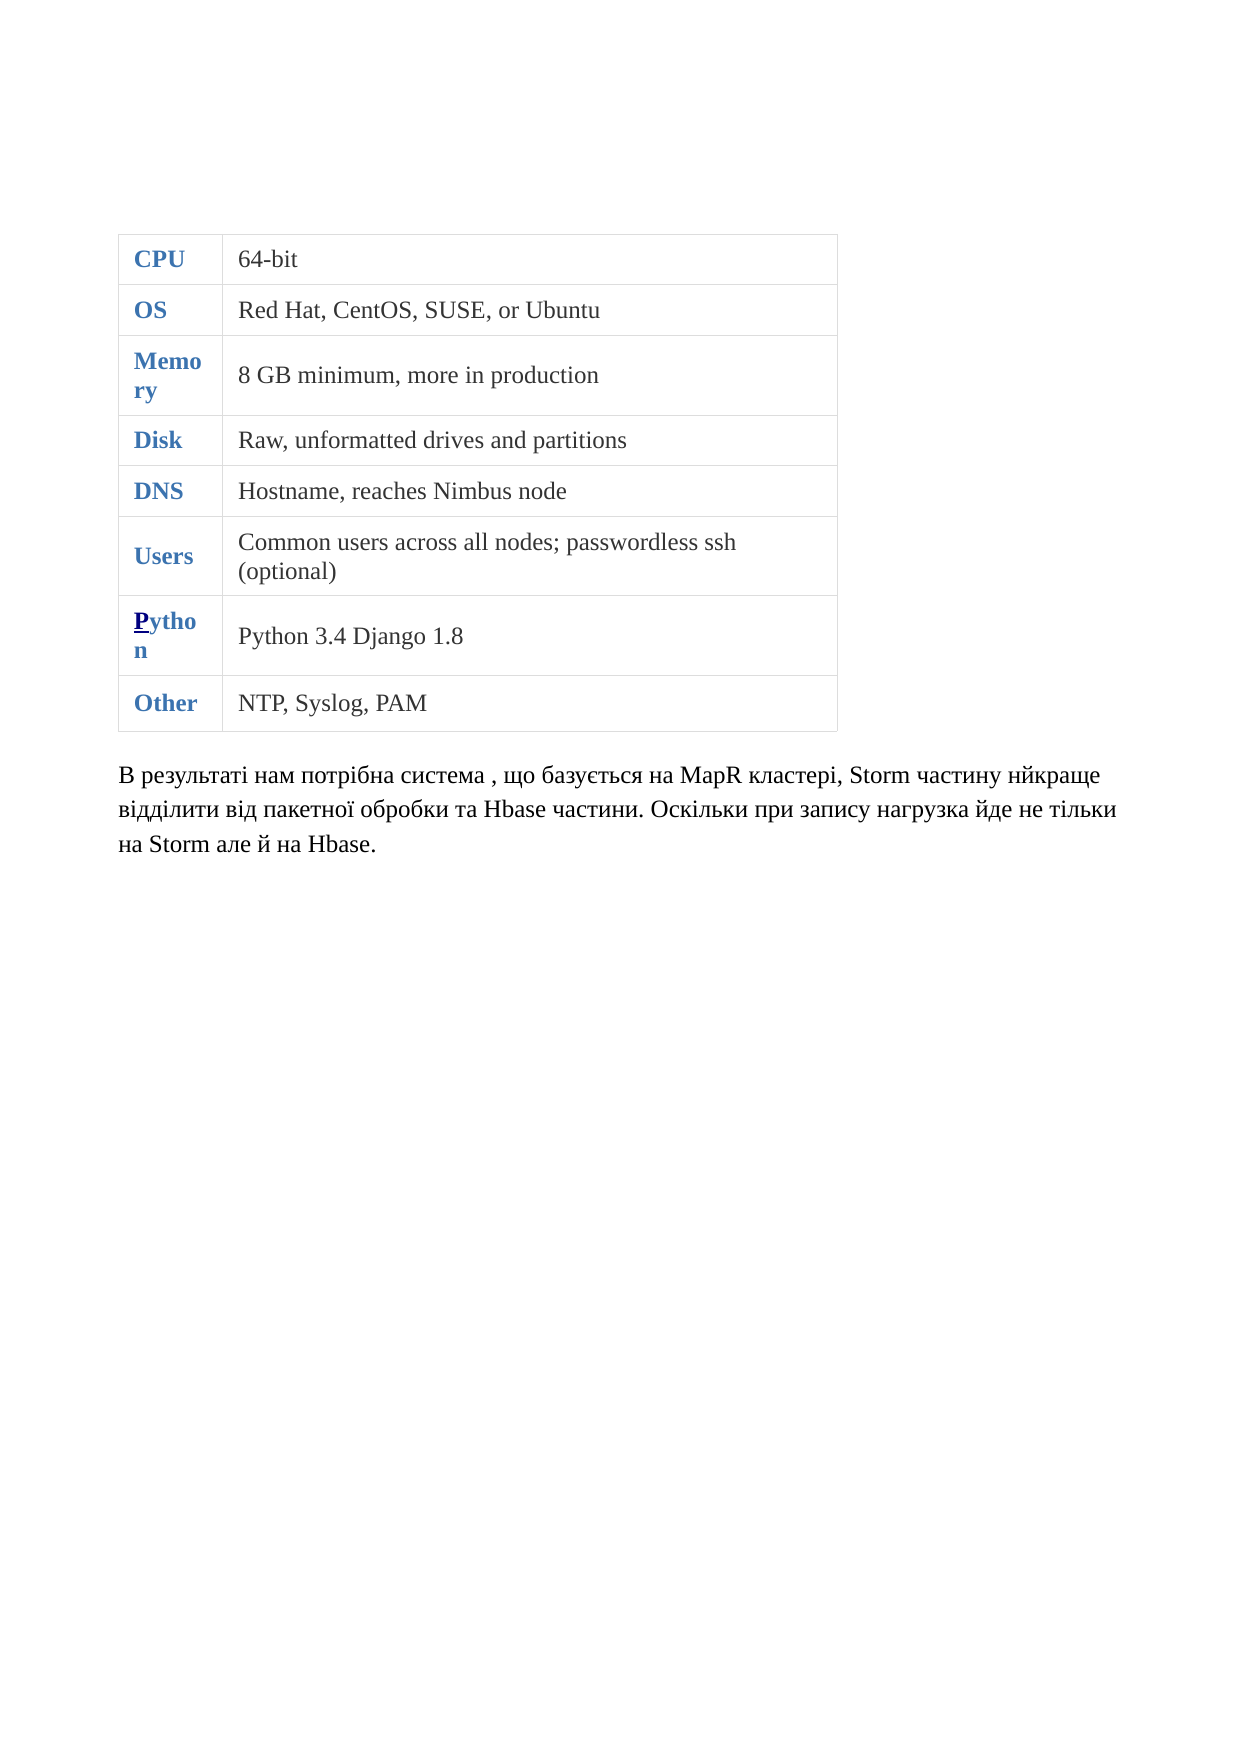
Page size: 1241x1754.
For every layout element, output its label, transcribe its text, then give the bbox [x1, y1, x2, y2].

table_cell Red Hat, CentOS, SUSE, or Ubuntu [223, 285, 837, 335]
table_cell 8 GB minimum, more in production [223, 336, 837, 414]
table_cell Common users across all nodes; passwordless ssh (optional) [223, 517, 837, 595]
text В результаті нам потрібна система , що базується на MapR кластері, Storm частину нйкраще відділити від пакетної обробки та Hbase частини. Оскільки при запису нагрузка йде не тільки на Storm але й на Hbase. [118, 760, 1122, 857]
table_cell Users [119, 517, 222, 595]
table_cell Memory [119, 336, 222, 414]
table_cell NTP, Syslog, PAM [223, 676, 837, 731]
table_cell Python 3.4 Django 1.8 [223, 596, 837, 675]
table_cell Raw, unformatted drives and partitions [223, 416, 837, 465]
table_header 64-bit [223, 235, 837, 284]
table_header CPU [119, 235, 222, 284]
table_cell DNS [119, 466, 222, 516]
table_cell OS [119, 285, 222, 335]
table_cell Python [119, 596, 222, 675]
table_cell Other [119, 676, 222, 731]
table_cell Hostname, reaches Nimbus node [223, 466, 837, 516]
table_cell Disk [119, 416, 222, 465]
